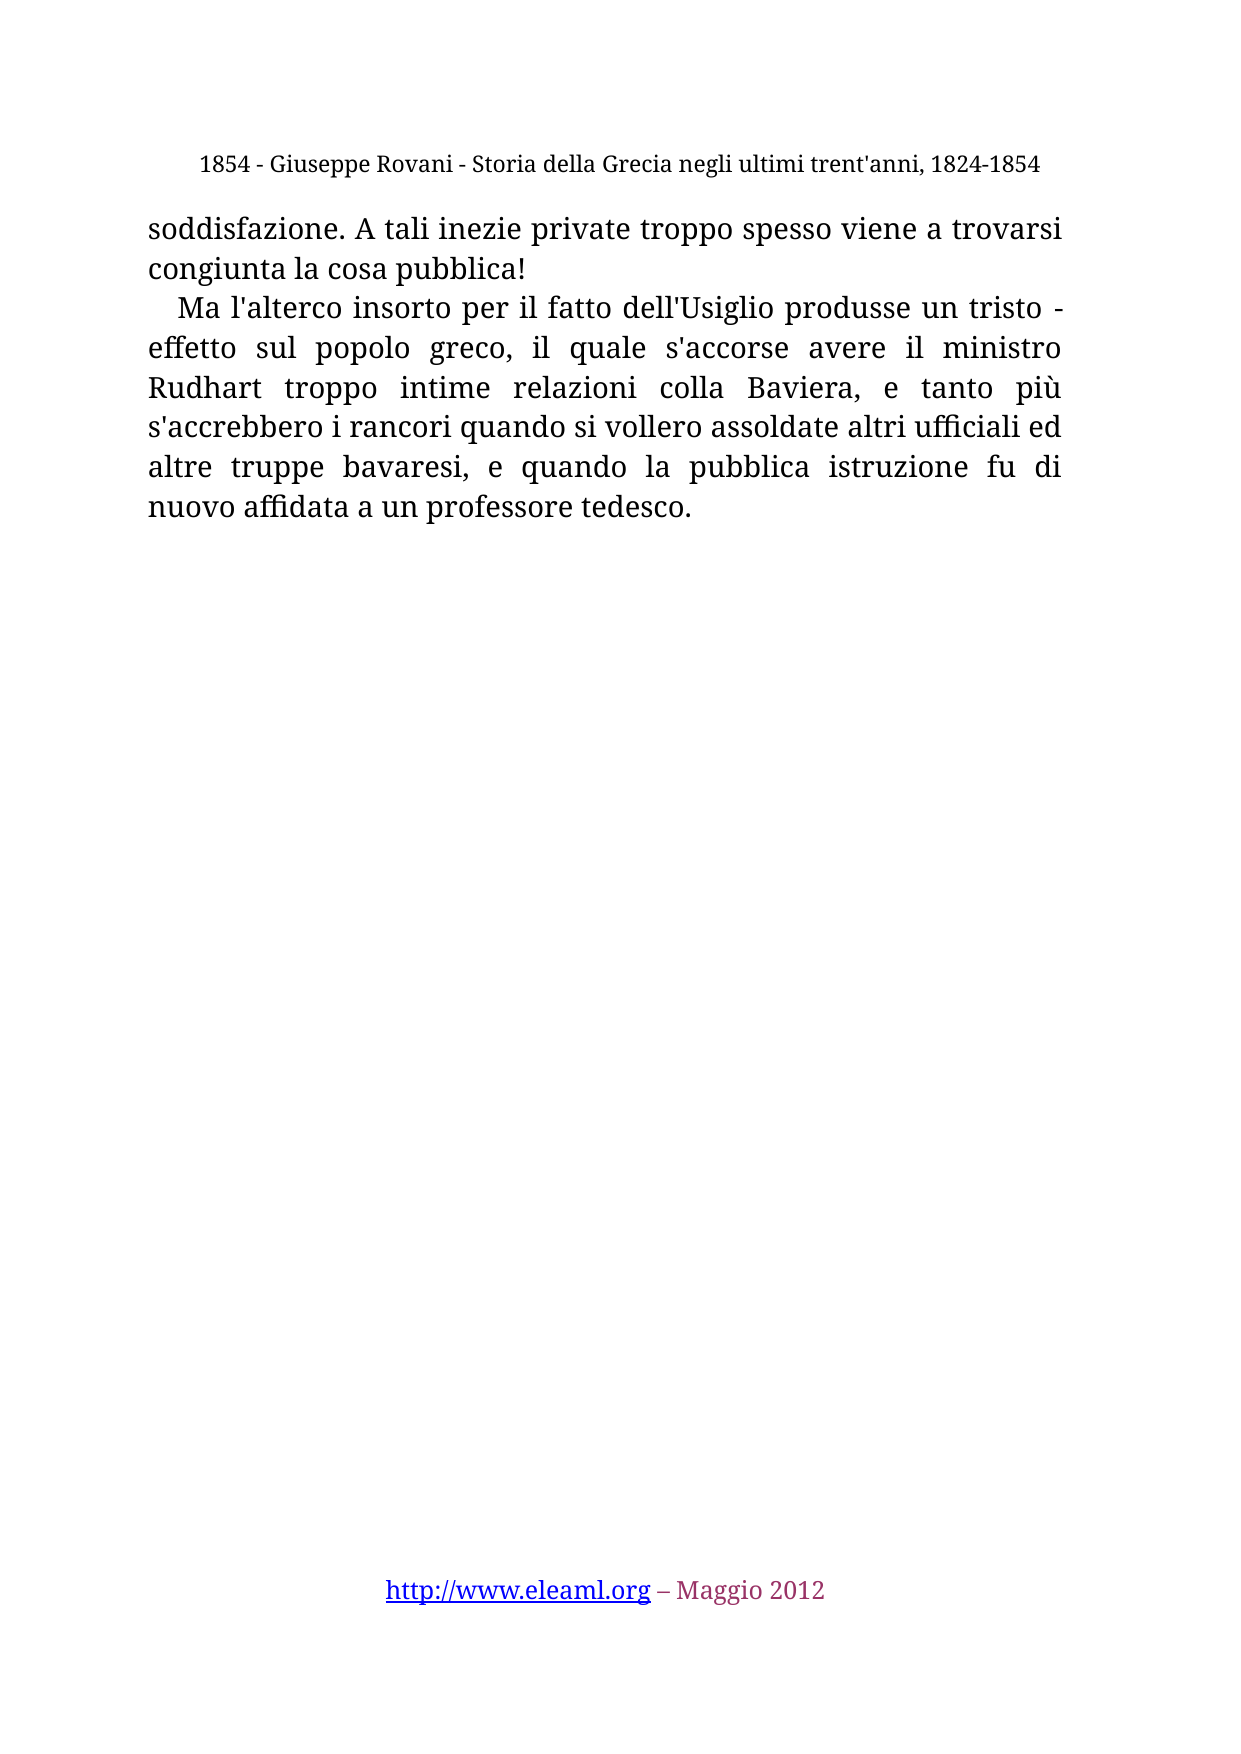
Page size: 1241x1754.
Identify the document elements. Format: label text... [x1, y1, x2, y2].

text soddisfazione. A tali inezie private troppo spesso viene a trovarsi congiunta la cosa pubblica! [148, 208, 1063, 288]
text Ma l'alterco insorto per il fatto dell'Usiglio produsse un tristo -effetto sul popolo greco, il quale s'accorse avere il ministro Rudhart troppo intime relazioni colla Baviera, e tanto più s'accrebbero i rancori quando si vollero assoldate altri ufficiali ed altre truppe bavaresi, e quando la pubblica istruzione fu di nuovo affidata a un professore tedesco. [148, 288, 1063, 526]
